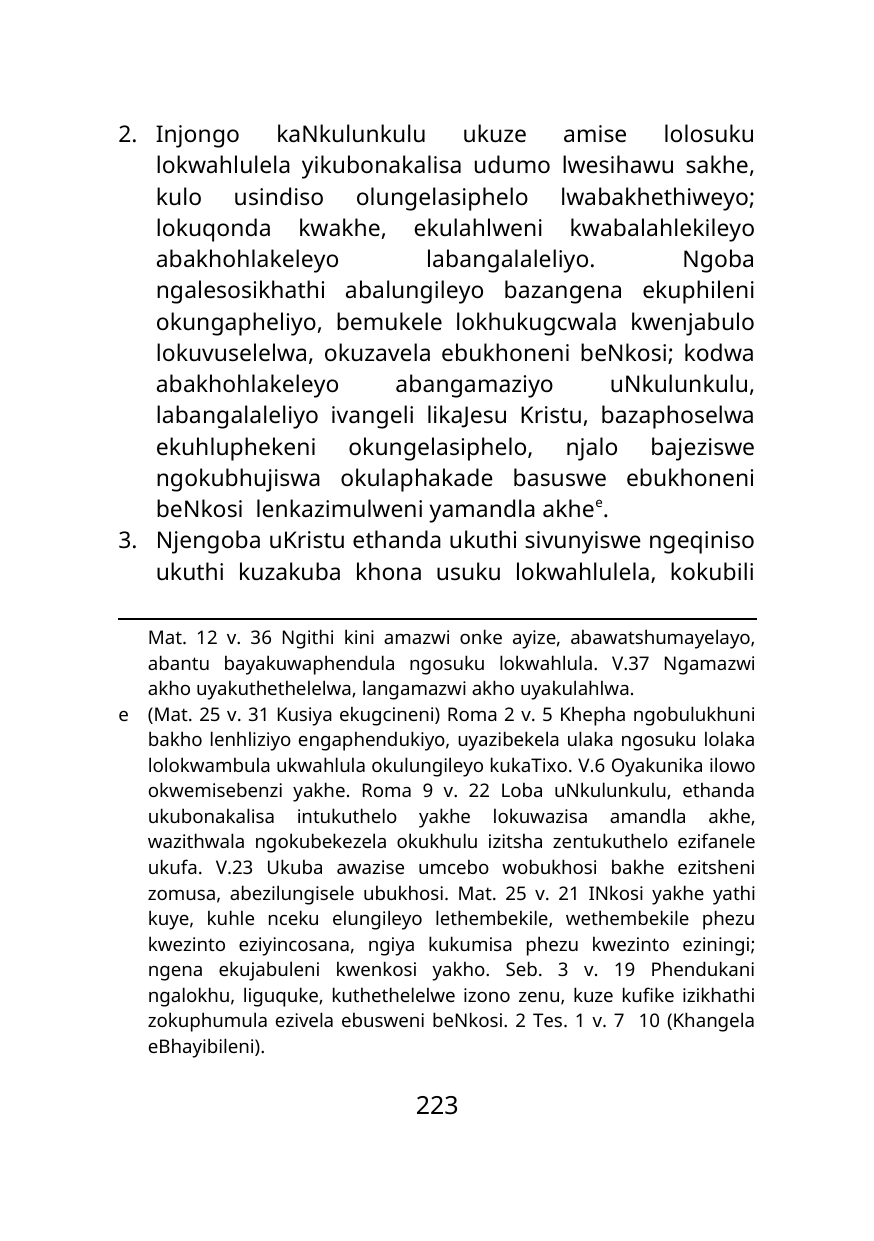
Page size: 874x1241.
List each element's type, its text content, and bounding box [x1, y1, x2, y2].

list Injongo kaNkulunkulu ukuze amise lolosuku lokwahlulela yikubonakalisa udumo lwesihawu sakhe, kulo usindiso olungelasiphelo lwabakhethiweyo; lokuqonda kwakhe, ekulahlweni kwabalahlekileyo abakhohlakeleyo labangalaleliyo. Ngoba ngalesosikhathi abalungileyo bazangena ekuphileni okungapheliyo, bemukele lokhukugcwala kwenjabulo lokuvuselelwa, okuzavela ebukhoneni beNkosi; kodwa abakhohlakeleyo abangamaziyo uNkulunkulu, labangalaleliyo ivangeli likaJesu Kristu, bazaphoselwa ekuhluphekeni okungelasiphelo, njalo bajeziswe ngokubhujiswa okulaphakade basuswe ebukhoneni beNkosi lenkazimulweni yamandla akhe. [118, 118, 756, 524]
list (Mat. 25 v. 31 Kusiya ekugcineni) Roma 2 v. 5 Khepha ngobulukhuni bakho lenhliziyo engaphendukiyo, uyazibekela ulaka ngosuku lolaka lolokwambula ukwahlula okulungileyo kukaTixo. V.6 Oyakunika ilowo okwemisebenzi yakhe. Roma 9 v. 22 Loba uNkulunkulu, ethanda ukubonakalisa intukuthelo yakhe lokuwazisa amandla akhe, wazithwala ngokubekezela okukhulu izitsha zentukuthelo ezifanele ukufa. V.23 Ukuba awazise umcebo wobukhosi bakhe ezitsheni zomusa, abezilungisele ubukhosi. Mat. 25 v. 21 INkosi yakhe yathi kuye, kuhle nceku elungileyo lethembekile, wethembekile phezu kwezinto eziyincosana, ngiya kukumisa phezu kwezinto eziningi; ngena ekujabuleni kwenkosi yakho. Seb. 3 v. 19 Phendukani ngalokhu, liguquke, kuthethelelwe izono zenu, kuze kufike izikhathi zokuphumula ezivela ebusweni beNkosi. 2 Tes. 1 v. 7 10 (Khangela eBhayibileni). [118, 701, 756, 1058]
list Njengoba uKristu ethanda ukuthi sivunyiswe ngeqiniso ukuthi kuzakuba khona usuku lokwahlulela, kokubili [118, 524, 756, 587]
list Mat. 12 v. 36 Ngithi kini amazwi onke ayize, abawatshumayelayo, abantu bayakuwaphendula ngosuku lokwahlula. V.37 Ngamazwi akho uyakuthethelelwa, langamazwi akho uyakulahlwa. [118, 625, 756, 701]
